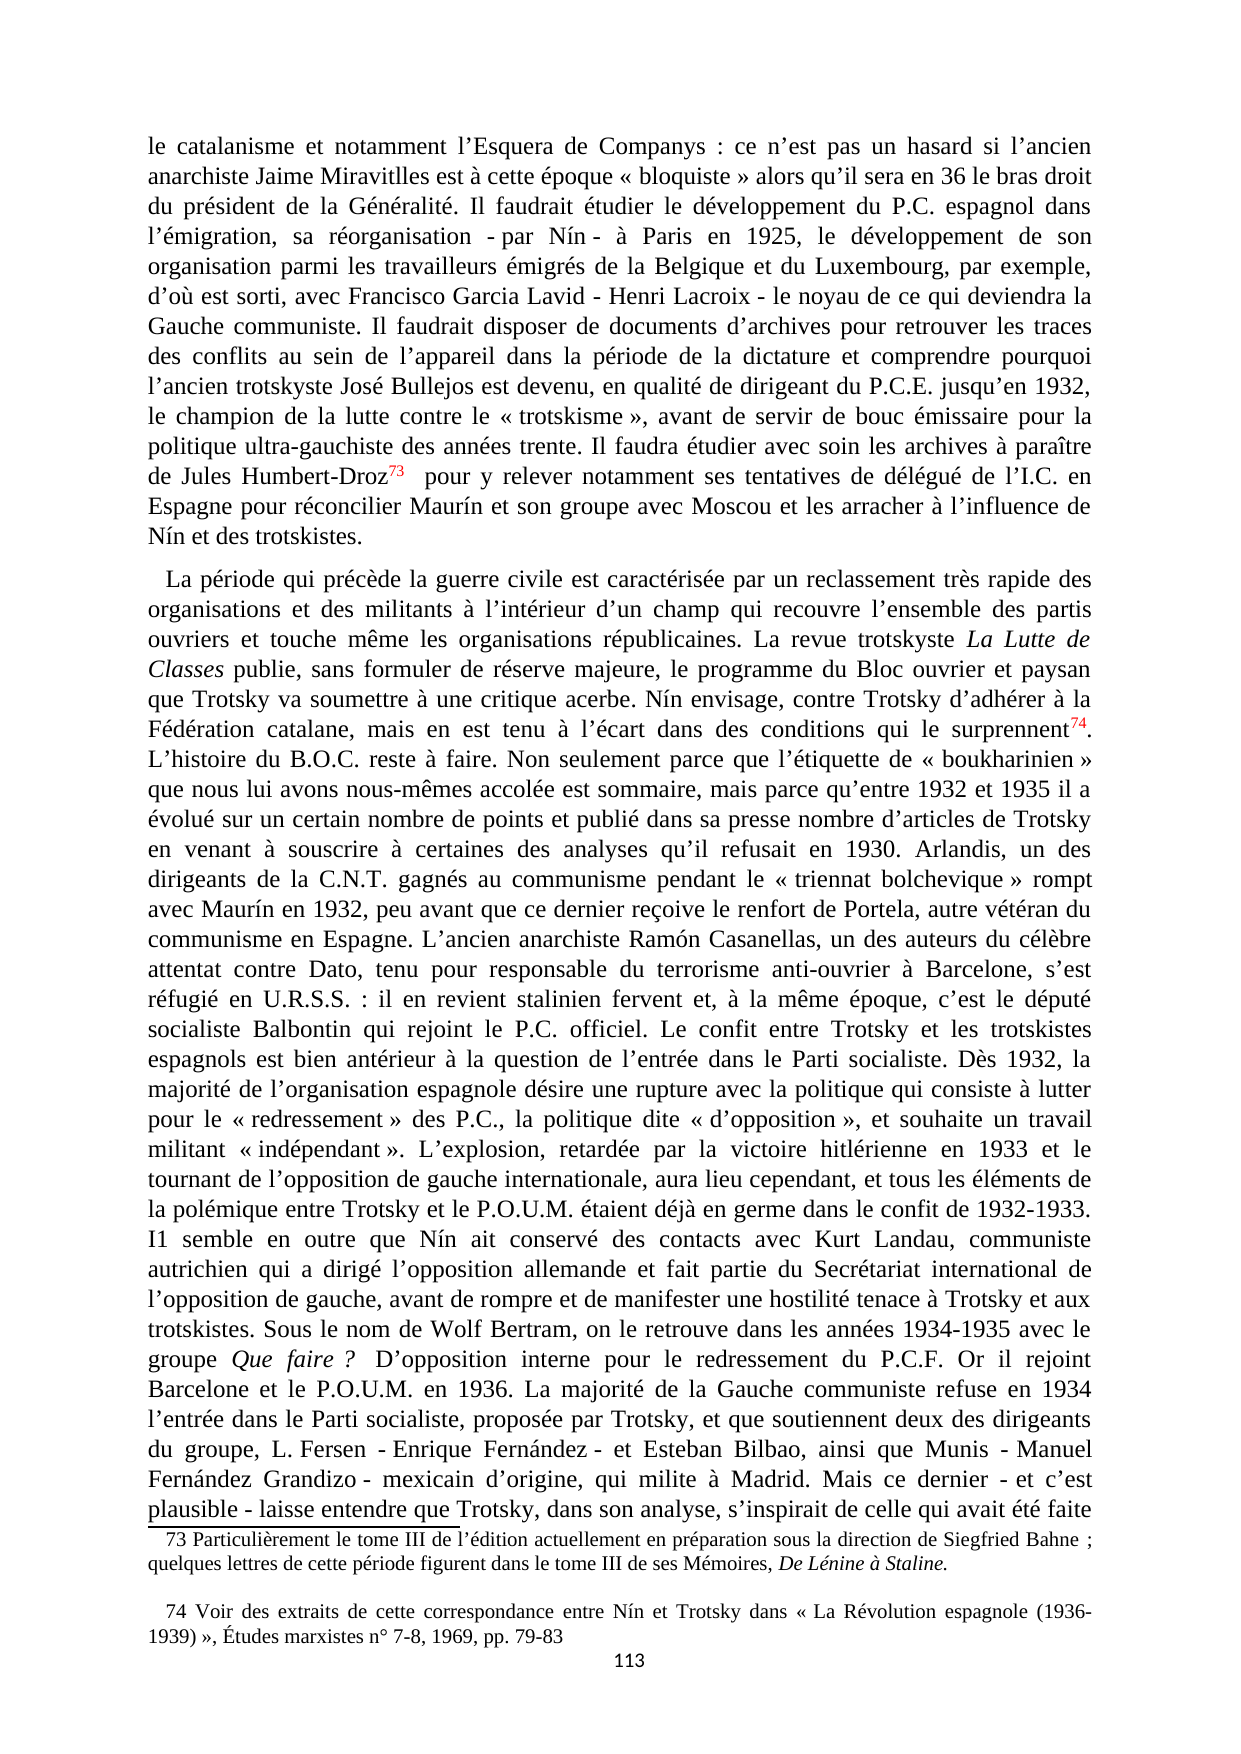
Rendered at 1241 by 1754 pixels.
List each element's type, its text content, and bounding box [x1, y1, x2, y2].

text Particulièrement le tome III de l’édition actuellement en préparation sous la direction de Siegfried Bahne ; quelques lettres de cette période figurent dans le tome III de ses Mémoires, De Lénine à Staline. [148, 1527, 1092, 1575]
text Voir des extraits de cette correspondance entre Nín et Trotsky dans « La Révolution espagnole (1936-1939) », Études marxistes n° 7-8, 1969, pp. 79-83 [148, 1599, 1092, 1648]
text La période qui précède la guerre civile est caractérisée par un reclassement très rapide des organisations et des militants à l’intérieur d’un champ qui recouvre l’ensemble des partis ouvriers et touche même les organisations républicaines. La revue trotskyste La Lutte de Classes publie, sans formuler de réserve majeure, le programme du Bloc ouvrier et paysan que Trotsky va soumettre à une critique acerbe. Nín envisage, contre Trotsky d’adhérer à la Fédération catalane, mais en est tenu à l’écart dans des conditions qui le surprennent. L’histoire du B.O.C. reste à faire. Non seulement parce que l’étiquette de « boukharinien » que nous lui avons nous-mêmes accolée est sommaire, mais parce qu’entre 1932 et 1935 il a évolué sur un certain nombre de points et publié dans sa presse nombre d’articles de Trotsky en venant à souscrire à certaines des analyses qu’il refusait en 1930. Arlandis, un des dirigeants de la C.N.T. gagnés au communisme pendant le « triennat bolchevique » rompt avec Maurín en 1932, peu avant que ce dernier reçoive le renfort de Portela, autre vétéran du communisme en Espagne. L’ancien anarchiste Ramón Casanellas, un des auteurs du célèbre attentat contre Dato, tenu pour responsable du terrorisme anti-ouvrier à Barcelone, s’est réfugié en U.R.S.S. : il en revient stalinien fervent et, à la même époque, c’est le député socialiste Balbontin qui rejoint le P.C. officiel. Le confit entre Trotsky et les trotskistes espagnols est bien antérieur à la question de l’entrée dans le Parti socialiste. Dès 1932, la majorité de l’organisation espagnole désire une rupture avec la politique qui consiste à lutter pour le « redressement » des P.C., la politique dite « d’opposition », et souhaite un travail militant « indépendant ». L’explosion, retardée par la victoire hitlérienne en 1933 et le tournant de l’opposition de gauche internationale, aura lieu cependant, et tous les éléments de la polémique entre Trotsky et le P.O.U.M. étaient déjà en germe dans le confit de 1932-1933. I1 semble en outre que Nín ait conservé des contacts avec Kurt Landau, communiste autrichien qui a dirigé l’opposition allemande et fait partie du Secrétariat international de l’opposition de gauche, avant de rompre et de manifester une hostilité tenace à Trotsky et aux trotskistes. Sous le nom de Wolf Bertram, on le retrouve dans les années 1934-1935 avec le groupe Que faire ? D’opposition interne pour le redressement du P.C.F. Or il rejoint Barcelone et le P.O.U.M. en 1936. La majorité de la Gauche communiste refuse en 1934 l’entrée dans le Parti socialiste, proposée par Trotsky, et que soutiennent deux des dirigeants du groupe, L. Fersen - Enrique Fernández - et Esteban Bilbao, ainsi que Munis - Manuel Fernández Grandizo - mexicain d’origine, qui milite à Madrid. Mais ce dernier - et c’est plausible - laisse entendre que Trotsky, dans son analyse, s’inspirait de celle qui avait été faite [148, 562, 1092, 1522]
text le catalanisme et notamment l’Esquera de Companys : ce n’est pas un hasard si l’ancien anarchiste Jaime Miravitlles est à cette époque « bloquiste » alors qu’il sera en 36 le bras droit du président de la Généralité. Il faudrait étudier le développement du P.C. espagnol dans l’émigration, sa réorganisation - par Nín - à Paris en 1925, le développement de son organisation parmi les travailleurs émigrés de la Belgique et du Luxembourg, par exemple, d’où est sorti, avec Francisco Garcia Lavid - Henri Lacroix - le noyau de ce qui deviendra la Gauche communiste. Il faudrait disposer de documents d’archives pour retrouver les traces des conflits au sein de l’appareil dans la période de la dictature et comprendre pourquoi l’ancien trotskyste José Bullejos est devenu, en qualité de dirigeant du P.C.E. jusqu’en 1932, le champion de la lutte contre le « trotskisme », avant de servir de bouc émissaire pour la politique ultra-gauchiste des années trente. Il faudra étudier avec soin les archives à paraître de Jules Humbert-Droz pour y relever notamment ses tentatives de délégué de l’I.C. en Espagne pour réconcilier Maurín et son groupe avec Moscou et les arracher à l’influence de Nín et des trotskistes. [148, 130, 1092, 550]
